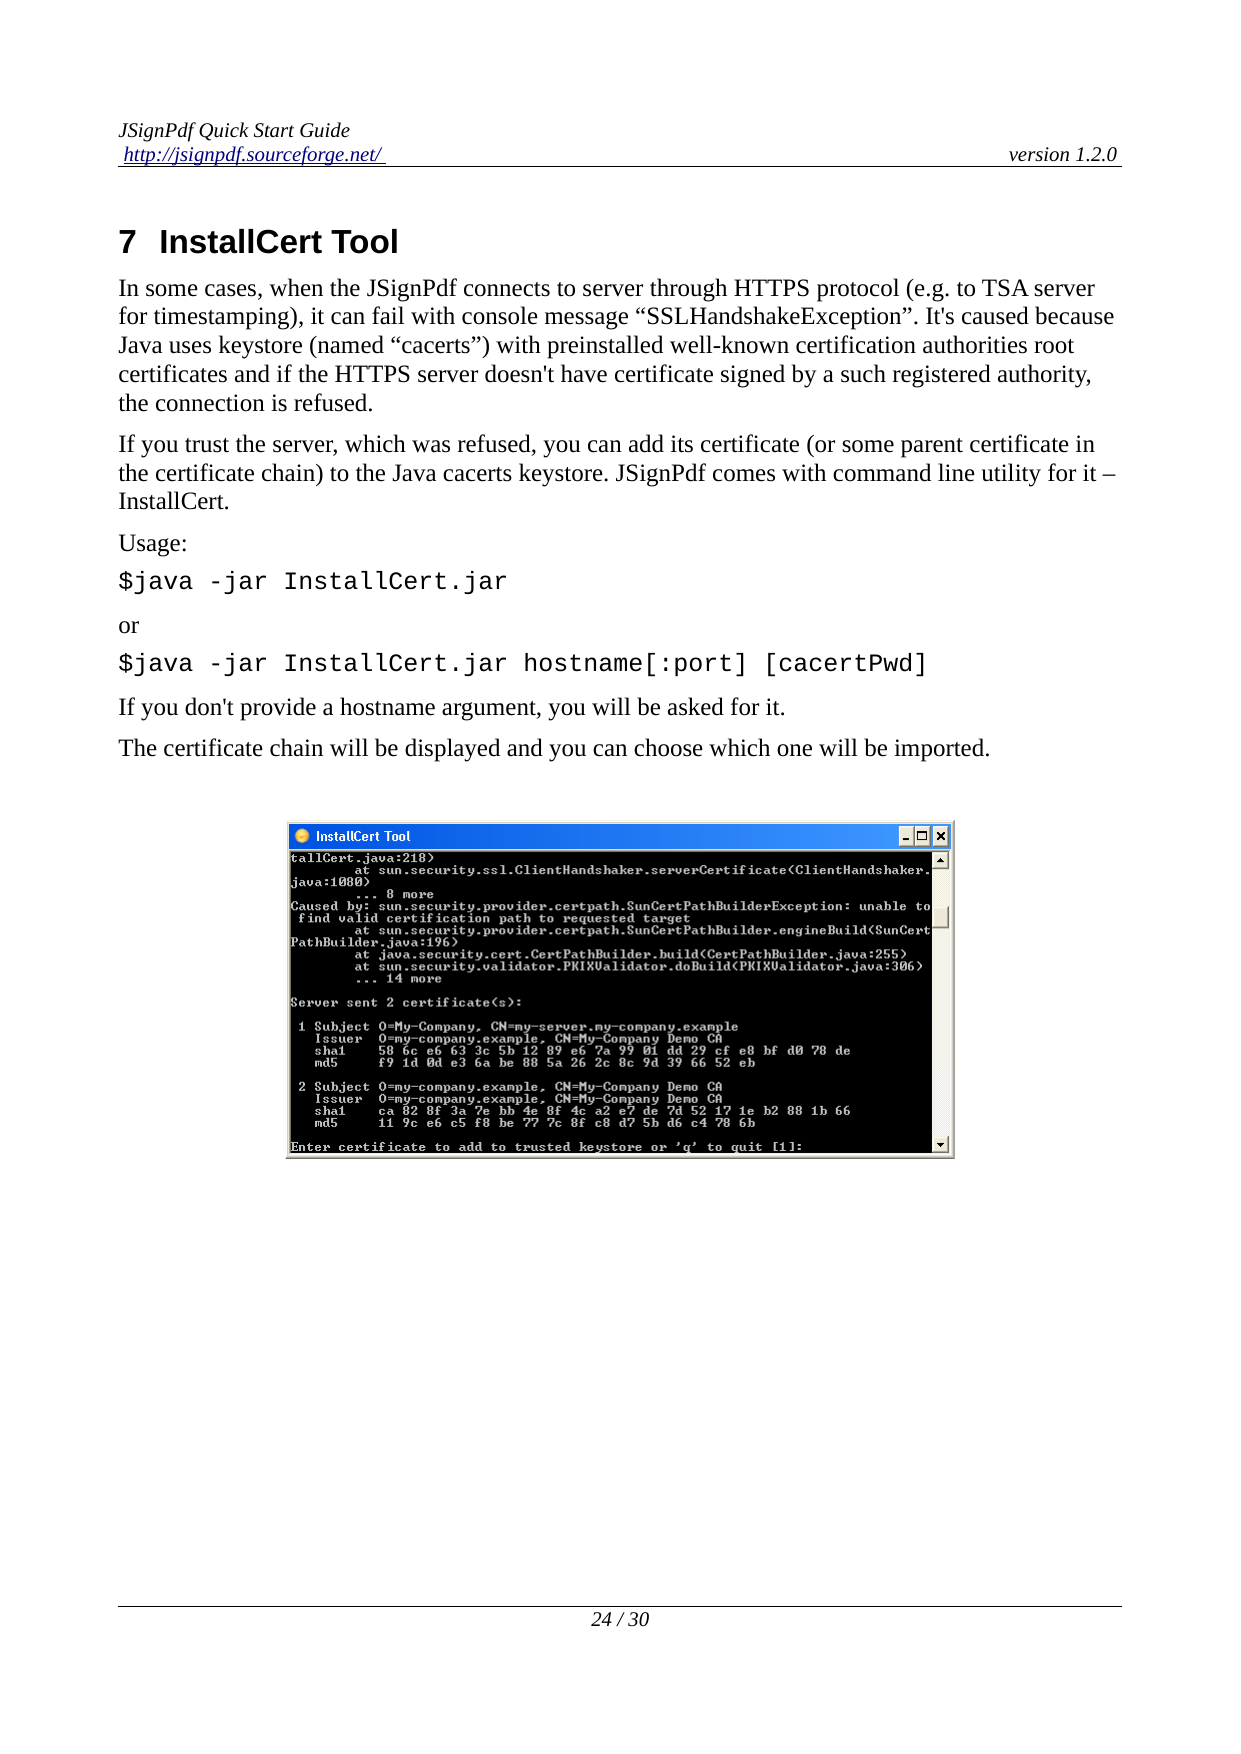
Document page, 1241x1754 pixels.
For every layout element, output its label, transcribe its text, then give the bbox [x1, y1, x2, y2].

text or [118, 610, 1122, 638]
text If you trust the server, which was refused, you can add its certificate (or some parent certificate in the certificate chain) to the Java cacerts keystore. JSignPdf comes with command line utility for it – InstallCert. [118, 429, 1122, 515]
text If you don't provide a hostname argument, you will be asked for it. [118, 692, 1122, 721]
picture [285, 820, 955, 1159]
text $java -jar InstallCert.jar [118, 569, 1122, 597]
text The certificate chain will be displayed and you can choose which one will be imported. [118, 733, 1122, 762]
text Usage: [118, 528, 1122, 556]
text In some cases, when the JSignPdf connects to server through HTTPS protocol (e.g. to TSA server for timestamping), it can fail with console message “SSLHandshakeException”. It's caused because Java uses keystore (named “cacerts”) with preinstalled well-known certification authorities root certificates and if the HTTPS server doesn't have certificate signed by a such registered authority, the connection is refused. [118, 273, 1122, 416]
text $java -jar InstallCert.jar hostname[:port] [cacertPwd] [118, 651, 1122, 679]
subtitle InstallCert Tool [118, 222, 1122, 260]
